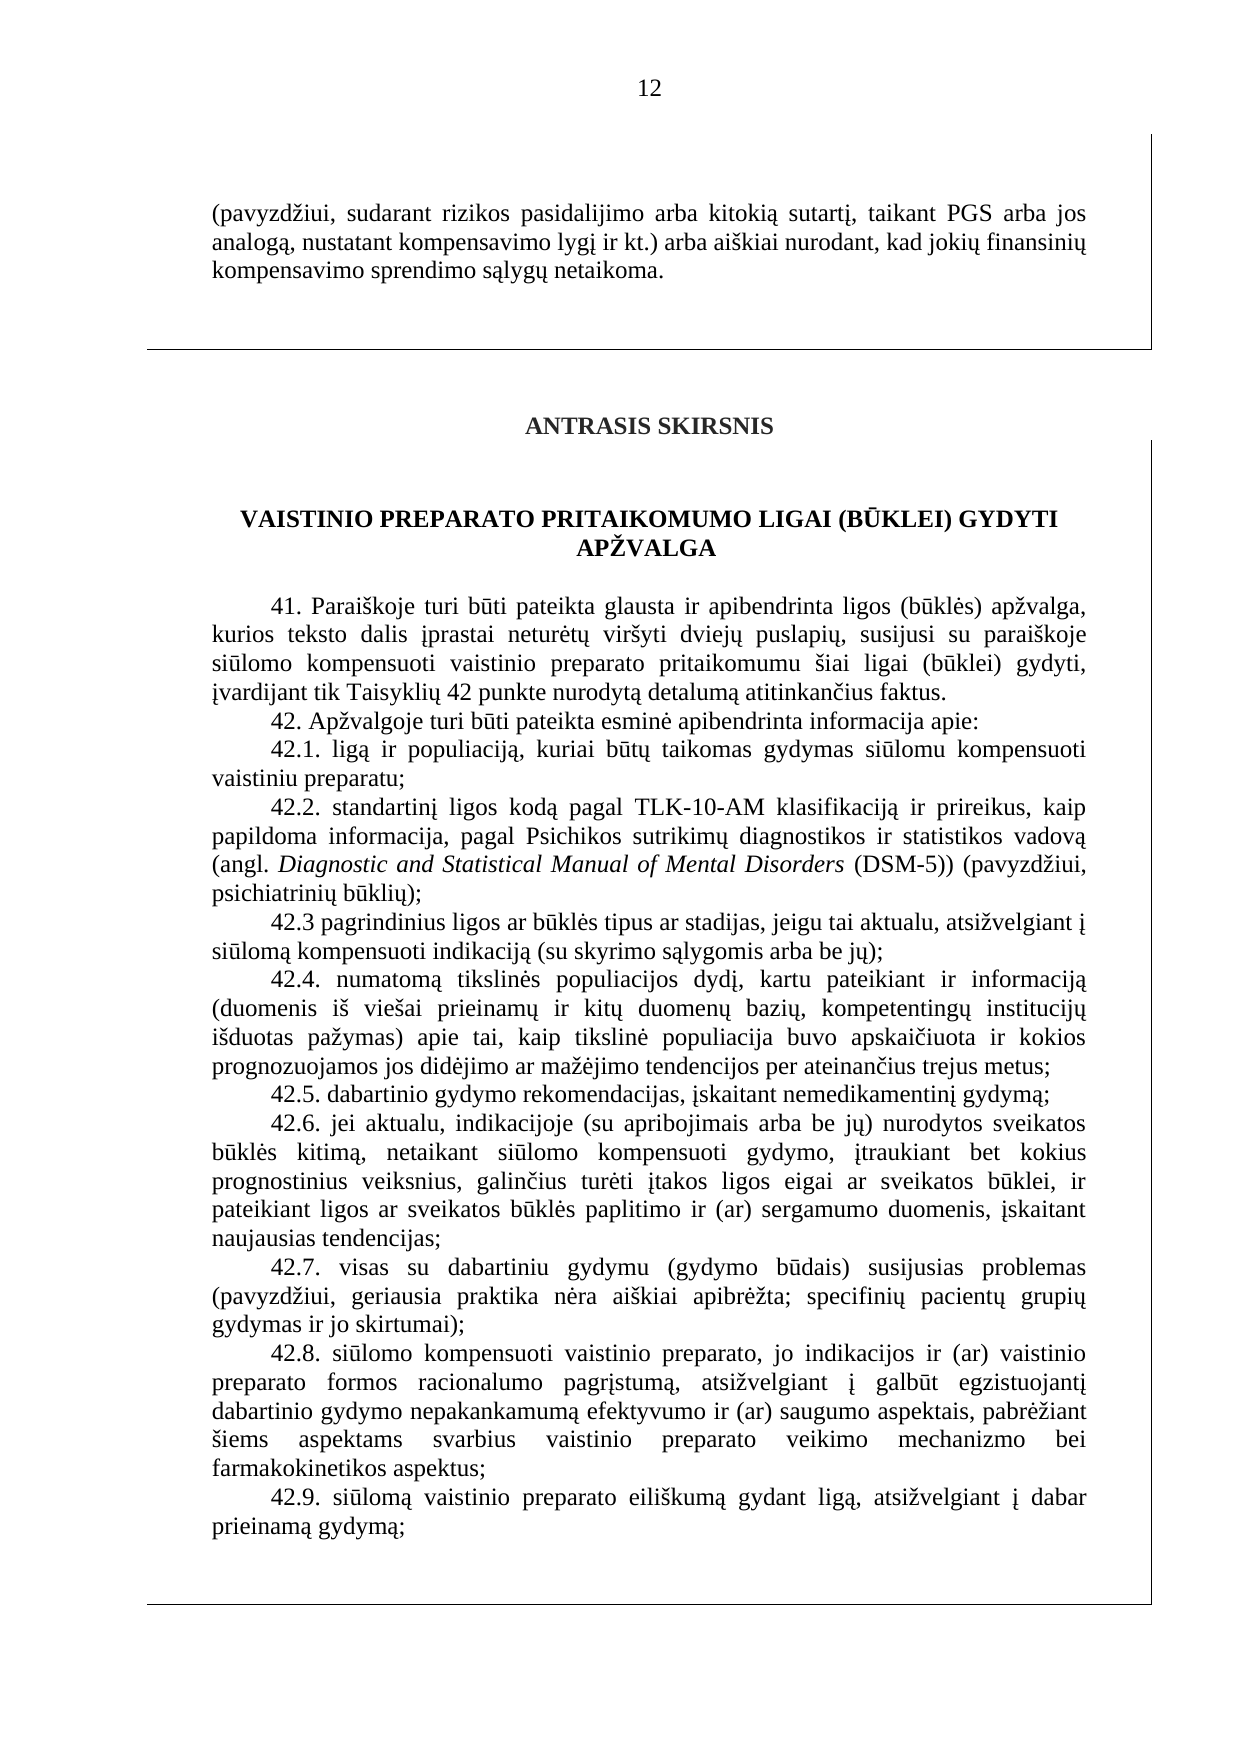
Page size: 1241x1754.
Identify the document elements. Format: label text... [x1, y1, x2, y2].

text 42.4. numatomą tikslinės populiacijos dydį, kartu pateikiant ir informaciją (duomenis iš viešai prieinamų ir kitų duomenų bazių, kompetentingų institucijų išduotas pažymas) apie tai, kaip tikslinė populiacija buvo apskaičiuota ir kokios prognozuojamos jos didėjimo ar mažėjimo tendencijos per ateinančius trejus metus; [147, 964, 1152, 1079]
text 42.5. dabartinio gydymo rekomendacijas, įskaitant nemedikamentinį gydymą; [147, 1079, 1152, 1108]
text 42.8. siūlomo kompensuoti vaistinio preparato, jo indikacijos ir (ar) vaistinio preparato formos racionalumo pagrįstumą, atsižvelgiant į galbūt egzistuojantį dabartinio gydymo nepakankamumą efektyvumo ir (ar) saugumo aspektais, pabrėžiant šiems aspektams svarbius vaistinio preparato veikimo mechanizmo bei farmakokinetikos aspektus; [147, 1338, 1151, 1482]
text VAISTINIO PREPARATO PRITAIKOMUMO LIGAI (BŪKLEI) GYDYTI APŽVALGA [147, 440, 1151, 562]
text 42. Apžvalgoje turi būti pateikta esminė apibendrinta informacija apie: [147, 706, 1151, 734]
subtitle ANTRASIS SKIRSNIS [147, 411, 1152, 440]
text 42.9. siūlomą vaistinio preparato eiliškumą gydant ligą, atsižvelgiant į dabar prieinamą gydymą; [147, 1482, 1151, 1604]
text 42.7. visas su dabartiniu gydymu (gydymo būdais) susijusias problemas (pavyzdžiui, geriausia praktika nėra aiškiai apibrėžta; specifinių pacientų grupių gydymas ir jo skirtumai); [147, 1252, 1151, 1338]
text (pavyzdžiui, sudarant rizikos pasidalijimo arba kitokią sutartį, taikant PGS arba jos analogą, nustatant kompensavimo lygį ir kt.) arba aiškiai nurodant, kad jokių finansinių kompensavimo sprendimo sąlygų netaikoma. [147, 133, 1152, 349]
text 42.1. ligą ir populiaciją, kuriai būtų taikomas gydymas siūlomu kompensuoti vaistiniu preparatu; [147, 734, 1152, 792]
text 41. Paraiškoje turi būti pateikta glausta ir apibendrinta ligos (būklės) apžvalga, kurios teksto dalis įprastai neturėtų viršyti dviejų puslapių, susijusi su paraiškoje siūlomo kompensuoti vaistinio preparato pritaikomumu šiai ligai (būklei) gydyti, įvardijant tik Taisyklių 42 punkte nurodytą detalumą atitinkančius faktus. [147, 591, 1151, 706]
text 42.3 pagrindinius ligos ar būklės tipus ar stadijas, jeigu tai aktualu, atsižvelgiant į siūlomą kompensuoti indikaciją (su skyrimo sąlygomis arba be jų); [147, 907, 1151, 964]
text 42.6. jei aktualu, indikacijoje (su apribojimais arba be jų) nurodytos sveikatos būklės kitimą, netaikant siūlomo kompensuoti gydymo, įtraukiant bet kokius prognostinius veiksnius, galinčius turėti įtakos ligos eigai ar sveikatos būklei, ir pateikiant ligos ar sveikatos būklės paplitimo ir (ar) sergamumo duomenis, įskaitant naujausias tendencijas; [147, 1108, 1151, 1252]
text 42.2. standartinį ligos kodą pagal TLK-10-AM klasifikaciją ir prireikus, kaip papildoma informacija, pagal Psichikos sutrikimų diagnostikos ir statistikos vadovą (angl. Diagnostic and Statistical Manual of Mental Disorders (DSM-5)) (pavyzdžiui, psichiatrinių būklių); [147, 792, 1151, 907]
